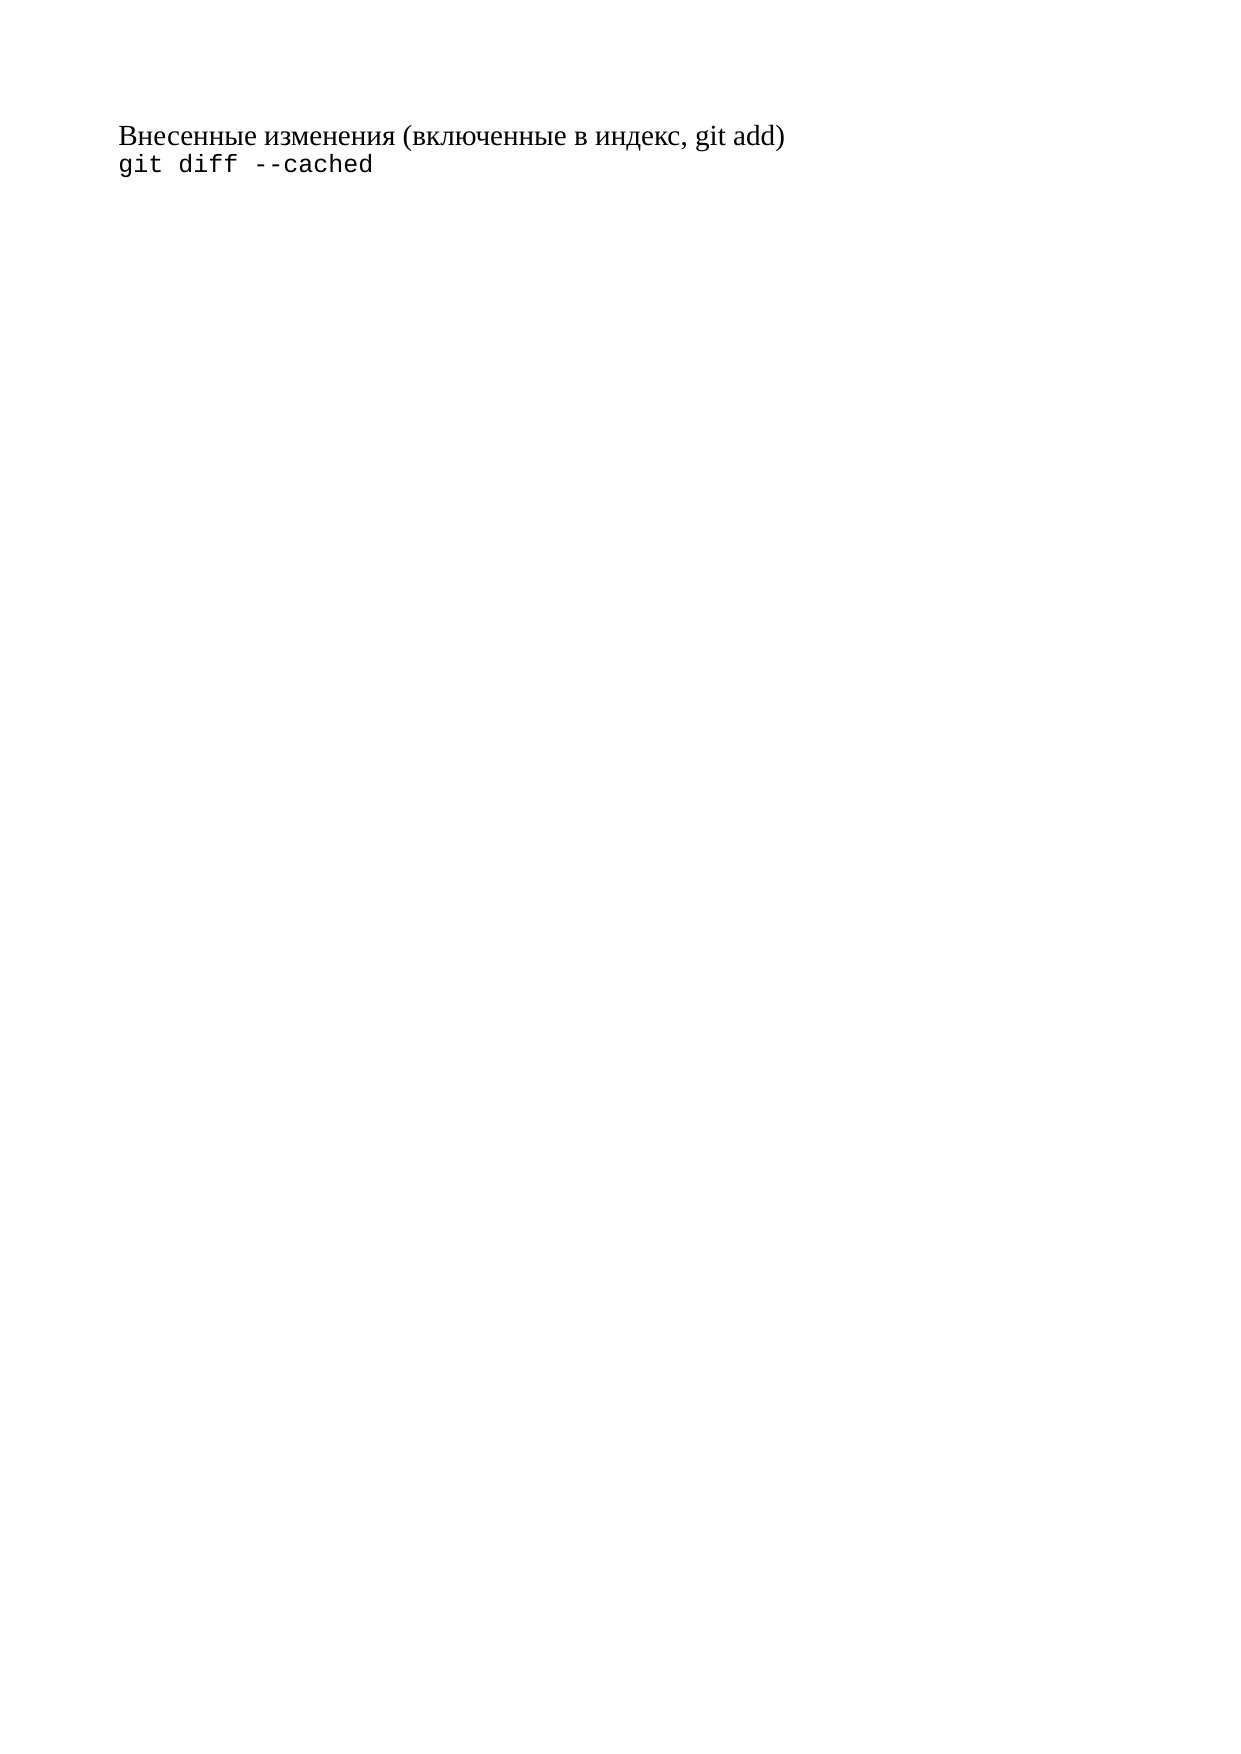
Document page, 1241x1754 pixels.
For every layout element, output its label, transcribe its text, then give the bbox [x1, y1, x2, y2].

text Внесенные изменения (включенные в индекс, git add) [118, 118, 1122, 152]
text git diff --cached [118, 152, 1122, 180]
